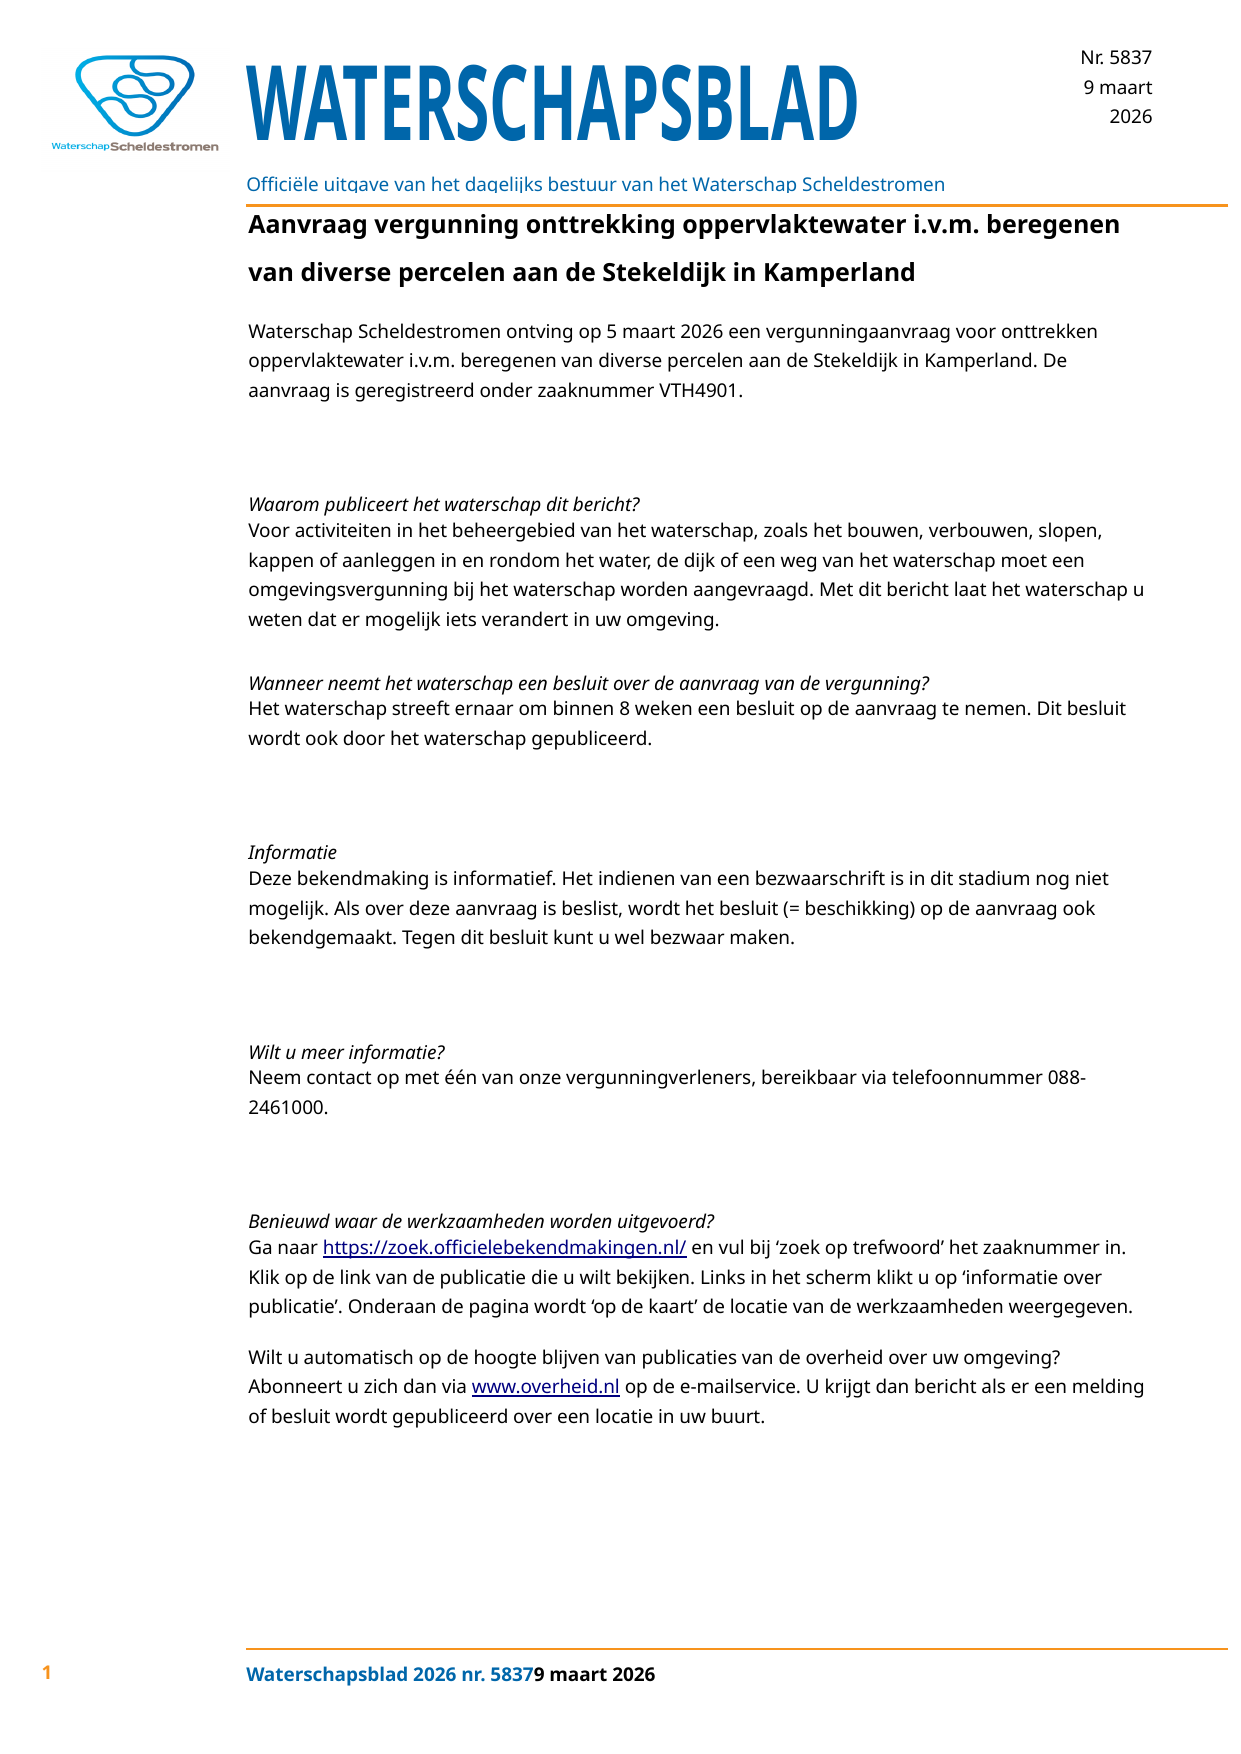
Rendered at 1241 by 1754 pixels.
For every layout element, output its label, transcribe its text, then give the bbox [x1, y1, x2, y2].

text Het waterschap streeft ernaar om binnen 8 weken een besluit op de aanvraag te nemen. Dit besluit wordt ook door het waterschap gepubliceerd. [248, 696, 1152, 751]
text Waterschap Scheldestromen ontving op 5 maart 2026 een vergunningaanvraag voor onttrekken oppervlaktewater i.v.m. beregenen van diverse percelen aan de Stekeldijk in Kamperland. De aanvraag is geregistreerd onder zaaknummer VTH4901. [248, 318, 1152, 403]
text Waarom publiceert het waterschap dit bericht? [248, 491, 1152, 517]
text Neem contact op met één van onze vergunningverleners, bereikbaar via telefoonnummer 088-2461000. [248, 1064, 1152, 1120]
text Aanvraag vergunning onttrekking oppervlaktewater i.v.m. beregenen van diverse percelen aan de Stekeldijk in Kamperland [248, 207, 1152, 288]
text Benieuwd waar de werkzaamheden worden uitgevoerd? [248, 1208, 1152, 1234]
text Informatie [248, 839, 1152, 865]
text Wilt u automatisch op de hoogte blijven van publicaties van de overheid over uw omgeving? Abonneert u zich dan via www.overheid.nl op de e-mailservice. U krijgt dan bericht als er een melding of besluit wordt gepubliceerd over een locatie in uw buurt. [248, 1344, 1152, 1429]
text Wilt u meer informatie? [248, 1039, 1152, 1064]
text Wanneer neemt het waterschap een besluit over de aanvraag van de vergunning? [248, 670, 1152, 696]
picture [41, 47, 231, 172]
text Ga naar https://zoek.officielebekendmakingen.nl/ en vul bij ‘zoek op trefwoord’ het zaaknummer in. Klik op de link van de publicatie die u wilt bekijken. Links in het scherm klikt u op ‘informatie over publicatie’. Onderaan de pagina wordt ‘op de kaart’ de locatie van de werkzaamheden weergegeven. [248, 1234, 1152, 1319]
text Voor activiteiten in het beheergebied van het waterschap, zoals het bouwen, verbouwen, slopen, kappen of aanleggen in en rondom het water, de dijk of een weg van het waterschap moet een omgevingsvergunning bij het waterschap worden aangevraagd. Met dit bericht laat het waterschap u weten dat er mogelijk iets verandert in uw omgeving. [248, 517, 1152, 632]
text Deze bekendmaking is informatief. Het indienen van een bezwaarschrift is in dit stadium nog niet mogelijk. Als over deze aanvraag is beslist, wordt het besluit (= beschikking) op de aanvraag ook bekendgemaakt. Tegen dit besluit kunt u wel bezwaar maken. [248, 865, 1152, 950]
